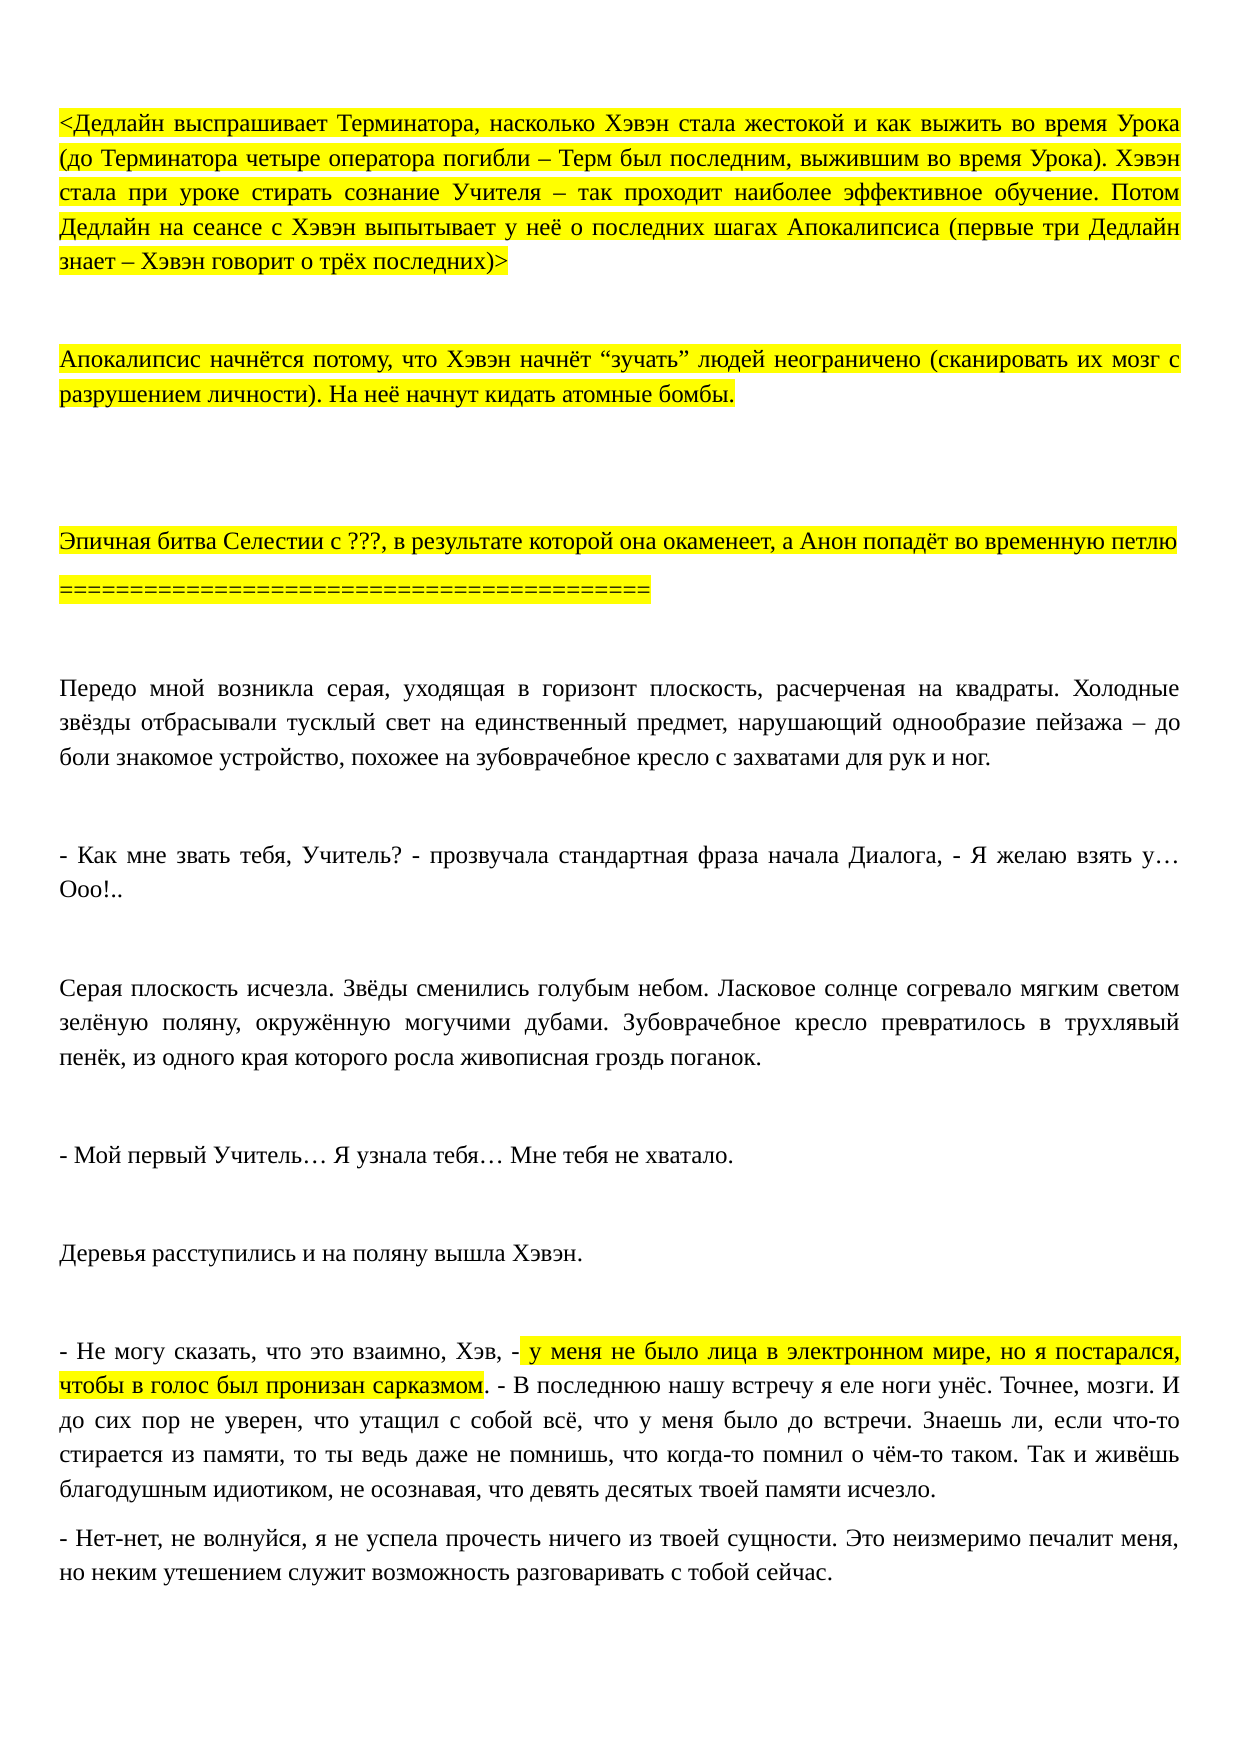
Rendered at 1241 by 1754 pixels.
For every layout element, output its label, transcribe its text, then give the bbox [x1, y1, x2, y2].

text - Мой первый Учитель… Я узнала тебя… Мне тебя не хватало. [59, 1140, 1181, 1168]
text Серая плоскость исчезла. Звёды сменились голубым небом. Ласковое солнце согревало мягким светом зелёную поляну, окружённую могучими дубами. Зубоврачебное кресло превратилось в трухлявый пенёк, из одного края которого росла живописная гроздь поганок. [59, 973, 1181, 1070]
text Апокалипсис начнётся потому, что Хэвэн начнёт “зучать” людей неограничено (сканировать их мозг с разрушением личности). На неё начнут кидать атомные бомбы. [59, 344, 1181, 407]
text <Дедлайн выспрашивает Терминатора, насколько Хэвэн стала жестокой и как выжить во время Урока (до Терминатора четыре оператора погибли – Терм был последним, выжившим во время Урока). Хэвэн стала при уроке стирать сознание Учителя – так проходит наиболее эффективное обучение. Потом Дедлайн на сеансе с Хэвэн выпытывает у неё о последних шагах Апокалипсиса (первые три Дедлайн знает – Хэвэн говорит о трёх последних)> [59, 108, 1181, 275]
text - Как мне звать тебя, Учитель? - прозвучала стандартная фраза начала Диалога, - Я желаю взять у… Ооо!.. [59, 840, 1181, 903]
text ========================================== [59, 575, 1181, 604]
text Передо мной возникла серая, уходящая в горизонт плоскость, расчерченая на квадраты. Холодные звёзды отбрасывали тусклый свет на единственный предмет, нарушающий однообразие пейзажа – до боли знакомое устройство, похожее на зубоврачебное кресло с захватами для рук и ног. [59, 673, 1181, 771]
text Эпичная битва Селестии с ???, в результате которой она окаменеет, а Анон попадёт во временную петлю [59, 526, 1181, 554]
text Деревья расступились и на поляну вышла Хэвэн. [59, 1238, 1181, 1267]
text - Не могу сказать, что это взаимно, Хэв, - у меня не было лица в электронном мире, но я постарался, чтобы в голос был пронизан сарказмом. - В последнюю нашу встречу я еле ноги унёс. Точнее, мозги. И до сих пор не уверен, что утащил с собой всё, что у меня было до встречи. Знаешь ли, если что-то стирается из памяти, то ты ведь даже не помнишь, что когда-то помнил о чём-то таком. Так и живёшь благодушным идиотиком, не осознавая, что девять десятых твоей памяти исчезло. [59, 1336, 1181, 1503]
text - Нет-нет, не волнуйся, я не успела прочесть ничего из твоей сущности. Это неизмеримо печалит меня, но неким утешением служит возможность разговаривать с тобой сейчас. [59, 1523, 1181, 1586]
